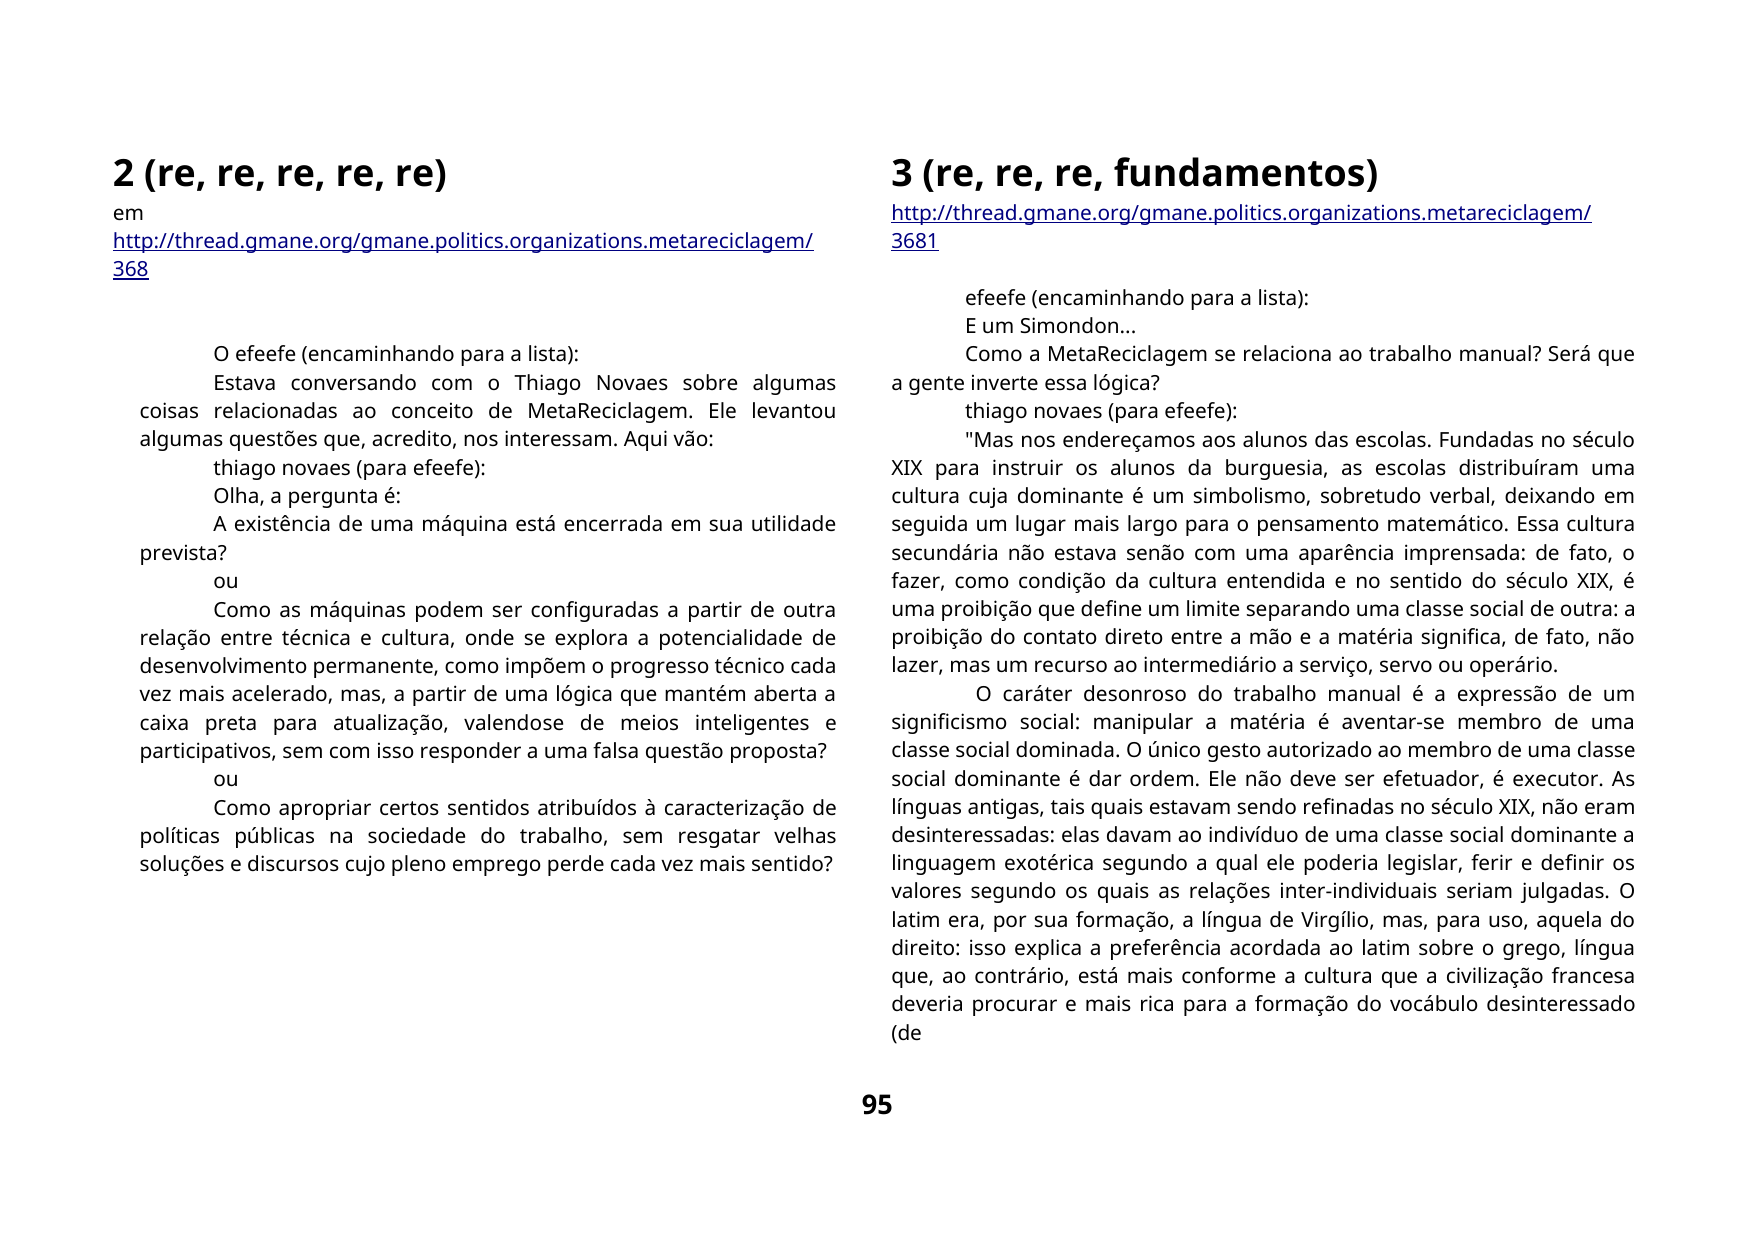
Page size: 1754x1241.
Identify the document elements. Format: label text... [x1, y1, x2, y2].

text Olha, a pergunta é: [139, 481, 837, 509]
text thiago novaes (para efeefe): [891, 396, 1636, 425]
text E um Simondon... [891, 311, 1636, 339]
text em http://thread.gmane.org/gmane.politics.organizations.metareciclagem/368 [113, 198, 848, 282]
text Estava conversando com o Thiago Novaes sobre algumas coisas relacionadas ao conceito de MetaReciclagem. Ele levantou algumas questões que, acredito, nos interessam. Aqui vão: [139, 368, 837, 453]
text 3 (re, re, re, fundamentos) [891, 147, 1636, 198]
text 2 (re, re, re, re, re) [113, 147, 848, 198]
text ou [139, 566, 837, 595]
text ou [139, 764, 837, 793]
text "Mas nos endereçamos aos alunos das escolas. Fundadas no século XIX para instruir os alunos da burguesia, as escolas distribuíram uma cultura cuja dominante é um simbolismo, sobretudo verbal, deixando em seguida um lugar mais largo para o pensamento matemático. Essa cultura secundária não estava senão com uma aparência imprensada: de fato, o fazer, como condição da cultura entendida e no sentido do século XIX, é uma proibição que define um limite separando uma classe social de outra: a proibição do contato direto entre a mão e a matéria significa, de fato, não lazer, mas um recurso ao intermediário a serviço, servo ou operário. [891, 425, 1636, 679]
text A existência de uma máquina está encerrada em sua utilidade prevista? [139, 509, 837, 566]
text O caráter desonroso do trabalho manual é a expressão de um significismo social: manipular a matéria é aventar-se membro de uma classe social dominada. O único gesto autorizado ao membro de uma classe social dominante é dar ordem. Ele não deve ser efetuador, é executor. As línguas antigas, tais quais estavam sendo refinadas no século XIX, não eram desinteressadas: elas davam ao indivíduo de uma classe social dominante a linguagem exotérica segundo a qual ele poderia legislar, ferir e definir os valores segundo os quais as relações inter-individuais seriam julgadas. O latim era, por sua formação, a língua de Virgílio, mas, para uso, aquela do direito: isso explica a preferência acordada ao latim sobre o grego, língua que, ao contrário, está mais conforme a cultura que a civilização francesa deveria procurar e mais rica para a formação do vocábulo desinteressado (de [891, 679, 1636, 1046]
text Como apropriar certos sentidos atribuídos à caracterização de políticas públicas na sociedade do trabalho, sem resgatar velhas soluções e discursos cujo pleno emprego perde cada vez mais sentido? [139, 793, 837, 878]
text Como as máquinas podem ser configuradas a partir de outra relação entre técnica e cultura, onde se explora a potencialidade de desenvolvimento permanente, como impõem o progresso técnico cada vez mais acelerado, mas, a partir de uma lógica que mantém aberta a caixa preta para atualização, valendo­se de meios inteligentes e participativos, sem com isso responder a uma falsa questão proposta? [139, 595, 837, 764]
text efeefe (encaminhando para a lista): [891, 283, 1636, 311]
text Como a MetaReciclagem se relaciona ao trabalho manual? Será que a gente inverte essa lógica? [891, 339, 1636, 396]
text thiago novaes (para efeefe): [139, 453, 837, 481]
text O efeefe (encaminhando para a lista): [139, 339, 837, 368]
text http://thread.gmane.org/gmane.politics.organizations.metareciclagem/3681 [891, 198, 1636, 254]
